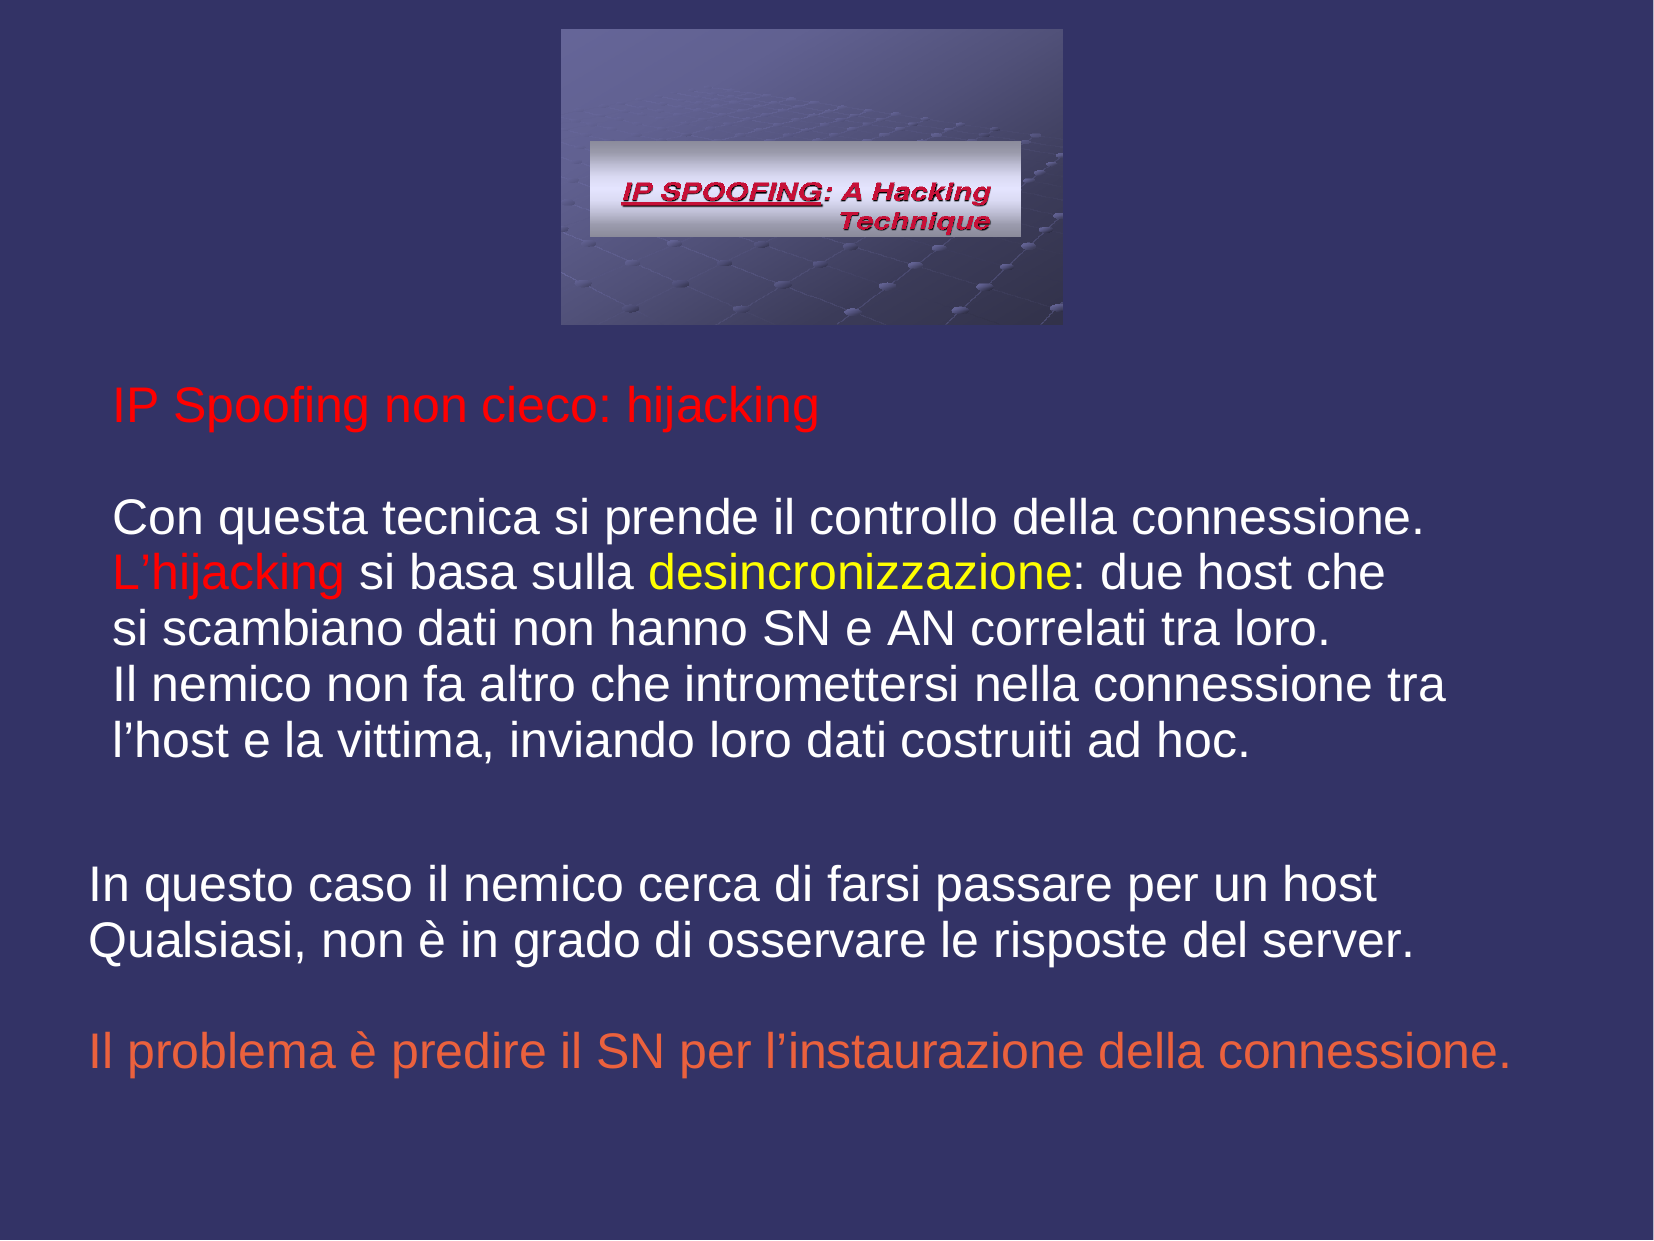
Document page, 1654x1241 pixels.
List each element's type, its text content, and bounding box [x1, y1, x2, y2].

picture [561, 29, 1063, 325]
text_box In questo caso il nemico cerca di farsi passare per un host Qualsiasi, non è in grado di osservare le risposte del server. Il problema è predire il SN per l’instaurazione della connessione. [88, 856, 1514, 1080]
text_box IP Spoofing non cieco: hijacking Con questa tecnica si prende il controllo della connessione. L’hijacking si basa sulla desincronizzazione: due host che si scambiano dati non hanno SN e AN correlati tra loro. Il nemico non fa altro che intromettersi nella connessione tra l’host e la vittima, inviando loro dati costruiti ad hoc. [112, 377, 1447, 768]
